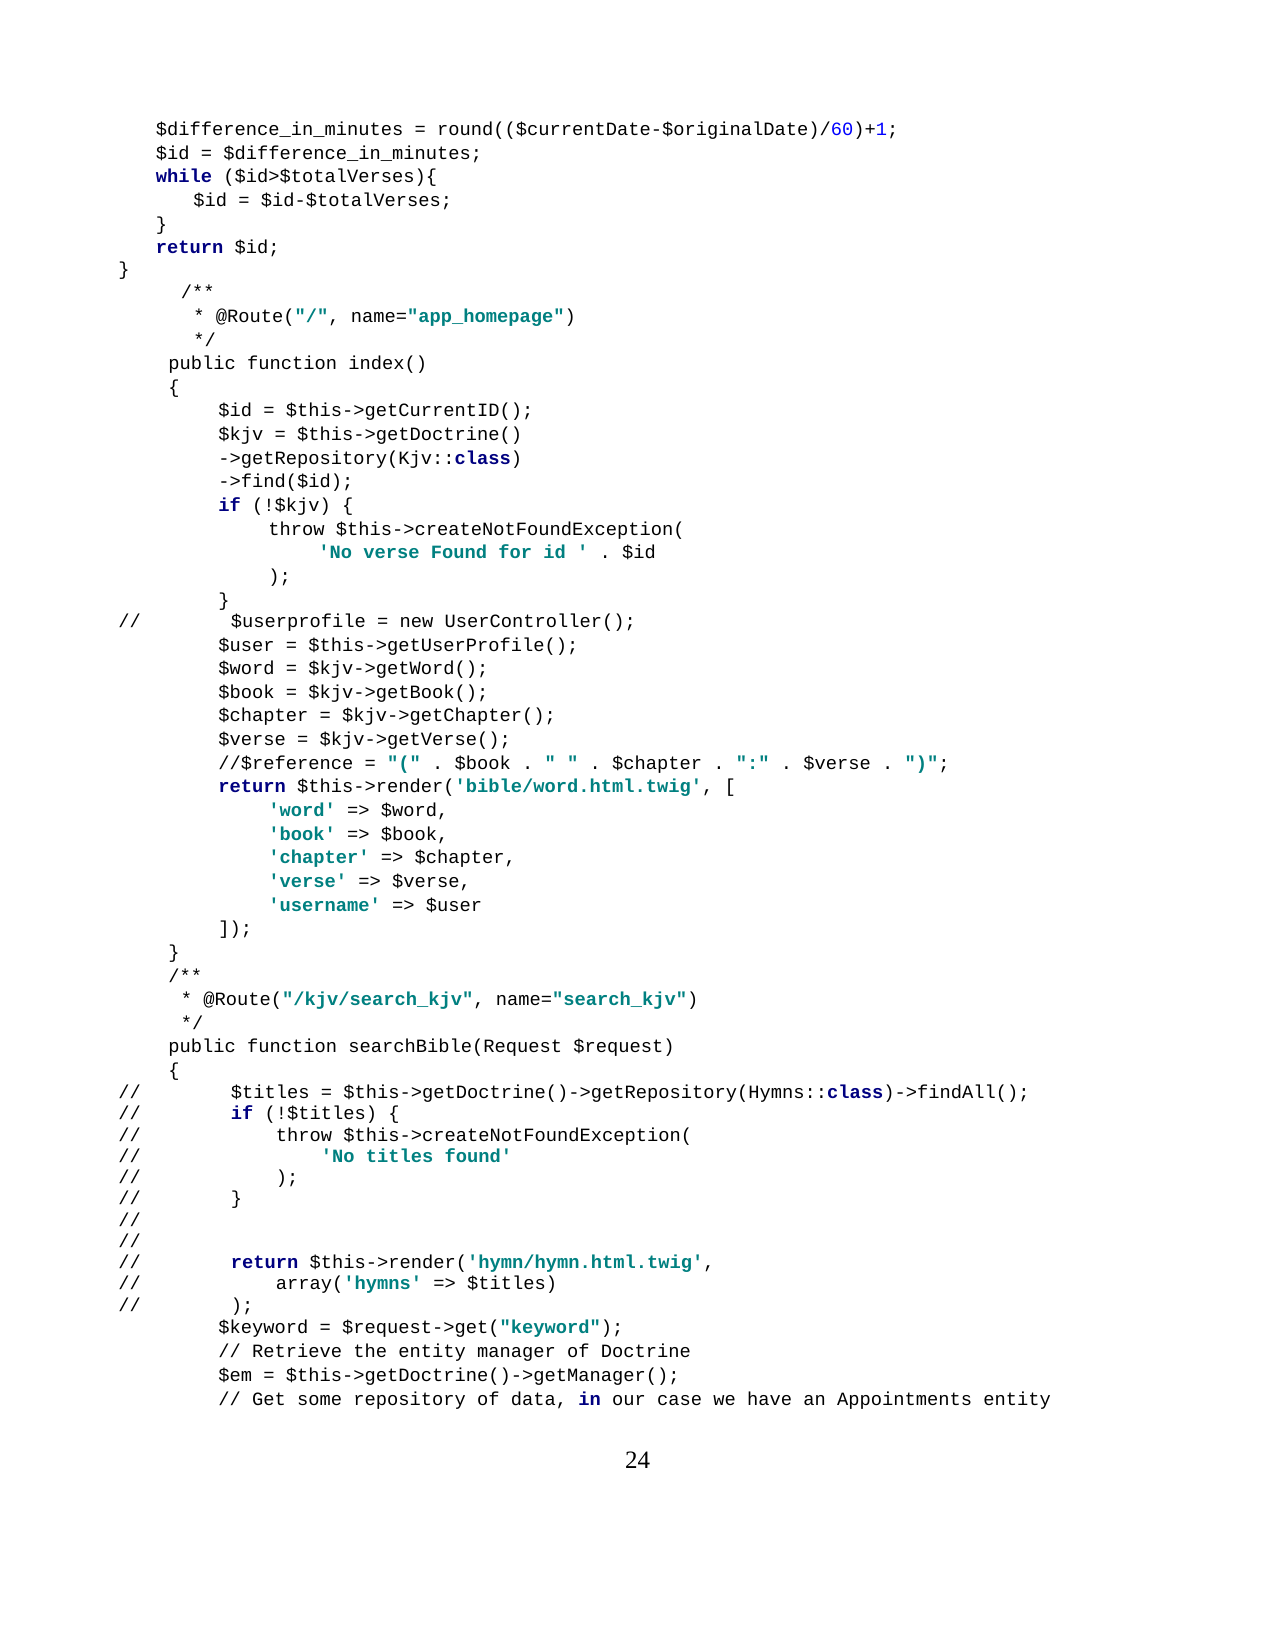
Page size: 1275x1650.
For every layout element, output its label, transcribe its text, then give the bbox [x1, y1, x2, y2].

text 'verse' => $verse, [118, 870, 1157, 894]
text $id = $difference_in_minutes; [118, 142, 1157, 165]
text } [118, 589, 1157, 612]
text // $userprofile = new UserController(); [118, 612, 1157, 633]
text /** [118, 964, 1157, 988]
text 'username' => $user [118, 894, 1157, 917]
text // $titles = $this->getDoctrine()->getRepository(Hymns::class)->findAll(); [118, 1083, 1157, 1104]
text 'book' => $book, [118, 823, 1157, 846]
text // if (!$titles) { [118, 1104, 1157, 1125]
text // } [118, 1189, 1157, 1210]
text { [118, 1059, 1157, 1083]
text // 'No titles found' [118, 1147, 1157, 1168]
text // ); [118, 1295, 1157, 1317]
text $verse = $kjv->getVerse(); [118, 728, 1157, 752]
text // [118, 1210, 1157, 1232]
text $id = $id-$totalVerses; [118, 189, 1157, 213]
text } [118, 260, 1157, 281]
text ->find($id); [118, 470, 1157, 494]
text $user = $this->getUserProfile(); [118, 633, 1157, 657]
text // [118, 1232, 1157, 1253]
text $book = $kjv->getBook(); [118, 681, 1157, 704]
text /** [118, 281, 1157, 305]
text 'word' => $word, [118, 799, 1157, 823]
text // Get some repository of data, in our case we have an Appointments entity [118, 1387, 1157, 1411]
text { [118, 376, 1157, 399]
text */ [118, 328, 1157, 352]
text if (!$kjv) { [118, 494, 1157, 518]
text $em = $this->getDoctrine()->getManager(); [118, 1364, 1157, 1387]
text 'No verse Found for id ' . $id [118, 541, 1157, 565]
text * @Route("/", name="app_homepage") [118, 305, 1157, 328]
text $id = $this->getCurrentID(); [118, 399, 1157, 423]
text return $id; [118, 236, 1157, 260]
text 'chapter' => $chapter, [118, 846, 1157, 870]
text while ($id>$totalVerses){ [118, 165, 1157, 189]
text ); [118, 565, 1157, 589]
text */ [118, 1012, 1157, 1036]
text return $this->render('bible/word.html.twig', [ [118, 775, 1157, 799]
text throw $this->createNotFoundException( [118, 518, 1157, 541]
text ]); [118, 917, 1157, 941]
text ->getRepository(Kjv::class) [118, 447, 1157, 470]
text $keyword = $request->get("keyword"); [118, 1317, 1157, 1340]
text // ); [118, 1168, 1157, 1189]
text // Retrieve the entity manager of Doctrine [118, 1340, 1157, 1364]
text * @Route("/kjv/search_kjv", name="search_kjv") [118, 988, 1157, 1012]
text public function index() [118, 352, 1157, 376]
text //$reference = "(" . $book . " " . $chapter . ":" . $verse . ")"; [118, 752, 1157, 775]
text $difference_in_minutes = round(($currentDate-$originalDate)/60)+1; [118, 118, 1157, 142]
text $kjv = $this->getDoctrine() [118, 423, 1157, 447]
text } [118, 213, 1157, 236]
text public function searchBible(Request $request) [118, 1036, 1157, 1059]
text // return $this->render('hymn/hymn.html.twig', [118, 1253, 1157, 1274]
text // array('hymns' => $titles) [118, 1274, 1157, 1295]
text $word = $kjv->getWord(); [118, 657, 1157, 681]
text // throw $this->createNotFoundException( [118, 1125, 1157, 1147]
text $chapter = $kjv->getChapter(); [118, 704, 1157, 728]
text } [118, 941, 1157, 964]
